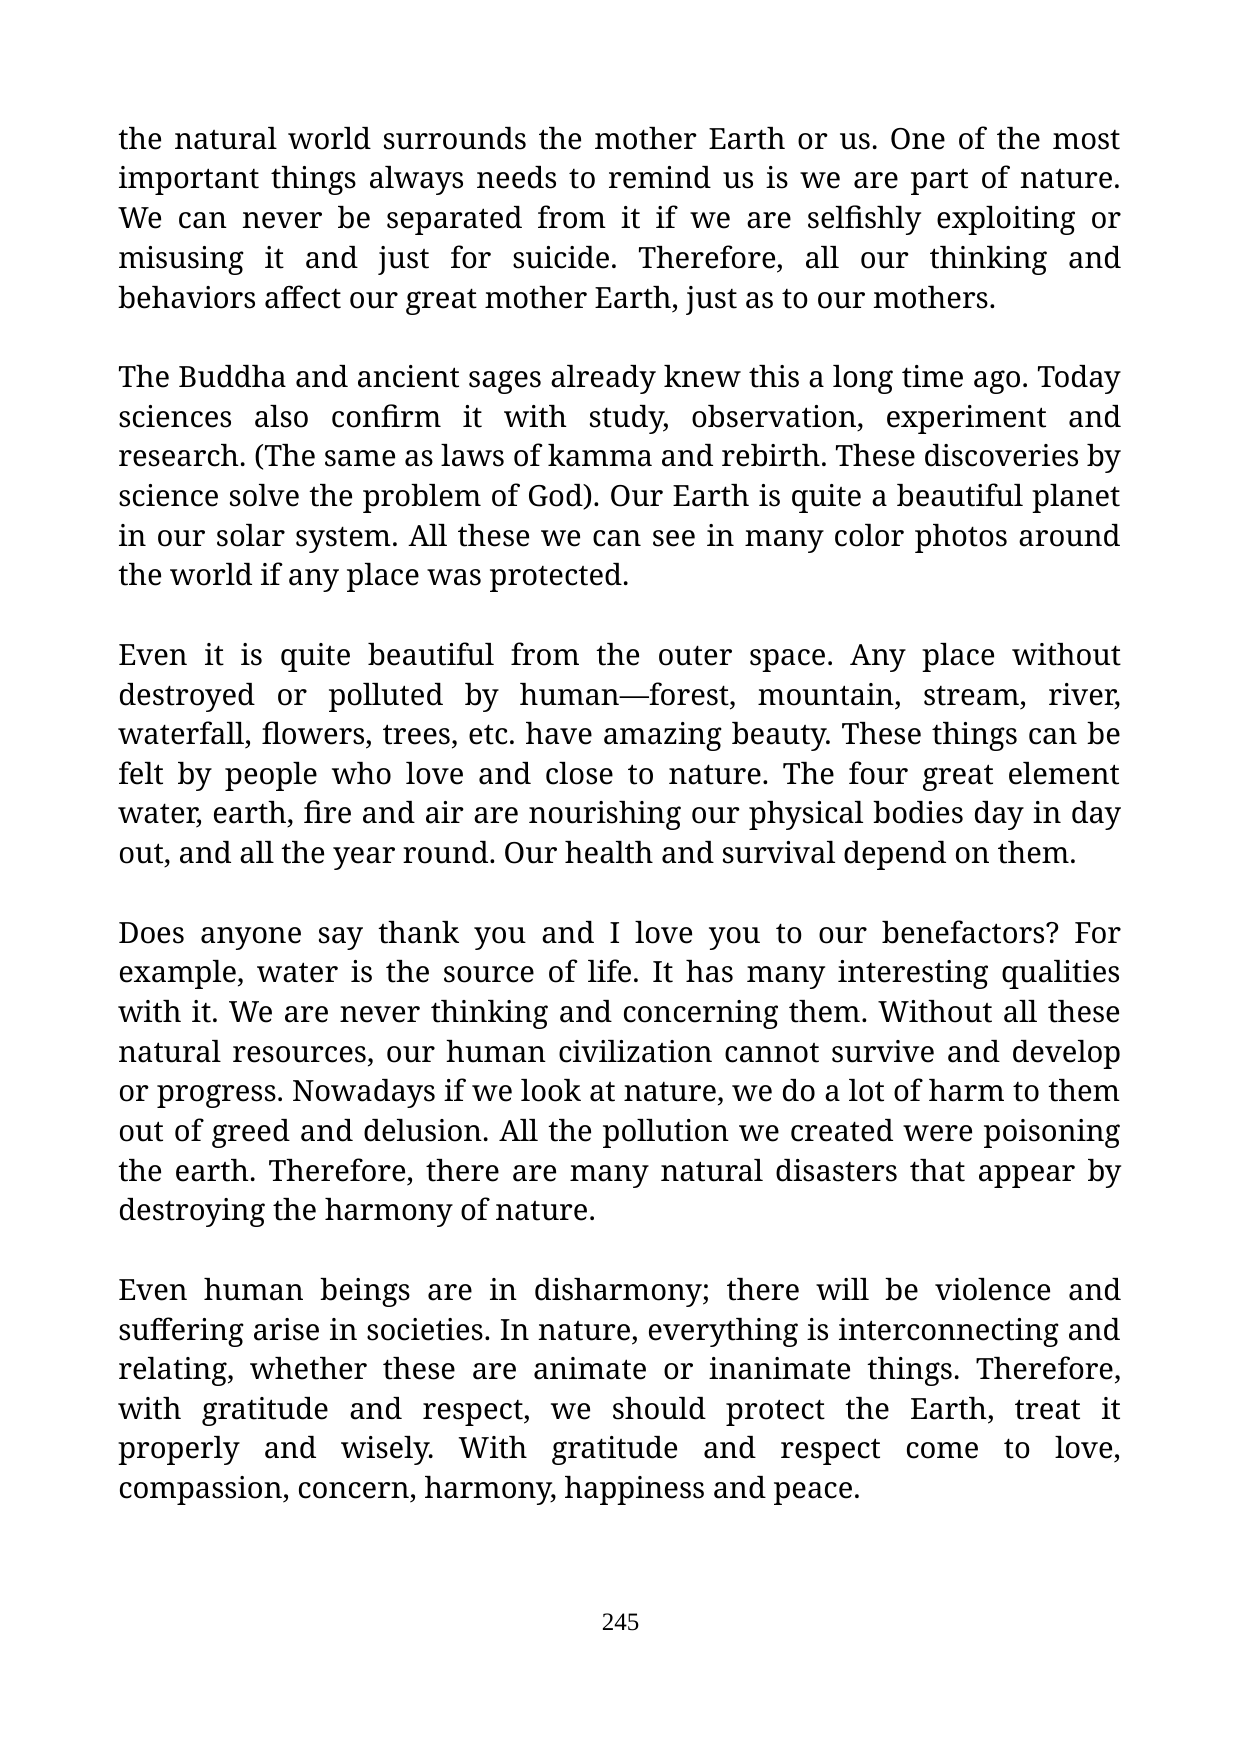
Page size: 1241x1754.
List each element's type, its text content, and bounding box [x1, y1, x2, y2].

text the natural world surrounds the mother Earth or us. One of the most important things always needs to remind us is we are part of nature. We can never be separated from it if we are selfishly exploiting or misusing it and just for suicide. Therefore, all our thinking and behaviors affect our great mother Earth, just as to our mothers. The Buddha and ancient sages already knew this a long time ago. Today sciences also confirm it with study, observation, experiment and research. (The same as laws of kamma and rebirth. These discoveries by science solve the problem of God). Our Earth is quite a beautiful planet in our solar system. All these we can see in many color photos around the world if any place was protected. Even it is quite beautiful from the outer space. Any place without destroyed or polluted by human—forest, mountain, stream, river, waterfall, flowers, trees, etc. have amazing beauty. These things can be felt by people who love and close to nature. The four great element water, earth, fire and air are nourishing our physical bodies day in day out, and all the year round. Our health and survival depend on them. Does anyone say thank you and I love you to our benefactors? For example, water is the source of life. It has many interesting qualities with it. We are never thinking and concerning them. Without all these natural resources, our human civilization cannot survive and develop or progress. Nowadays if we look at nature, we do a lot of harm to them out of greed and delusion. All the pollution we created were poisoning the earth. Therefore, there are many natural disasters that appear by destroying the harmony of nature. Even human beings are in disharmony; there will be violence and suffering arise in societies. In nature, everything is interconnecting and relating, whether these are animate or inanimate things. Therefore, with gratitude and respect, we should protect the Earth, treat it properly and wisely. With gratitude and respect come to love, compassion, concern, harmony, happiness and peace. [118, 118, 1122, 1547]
